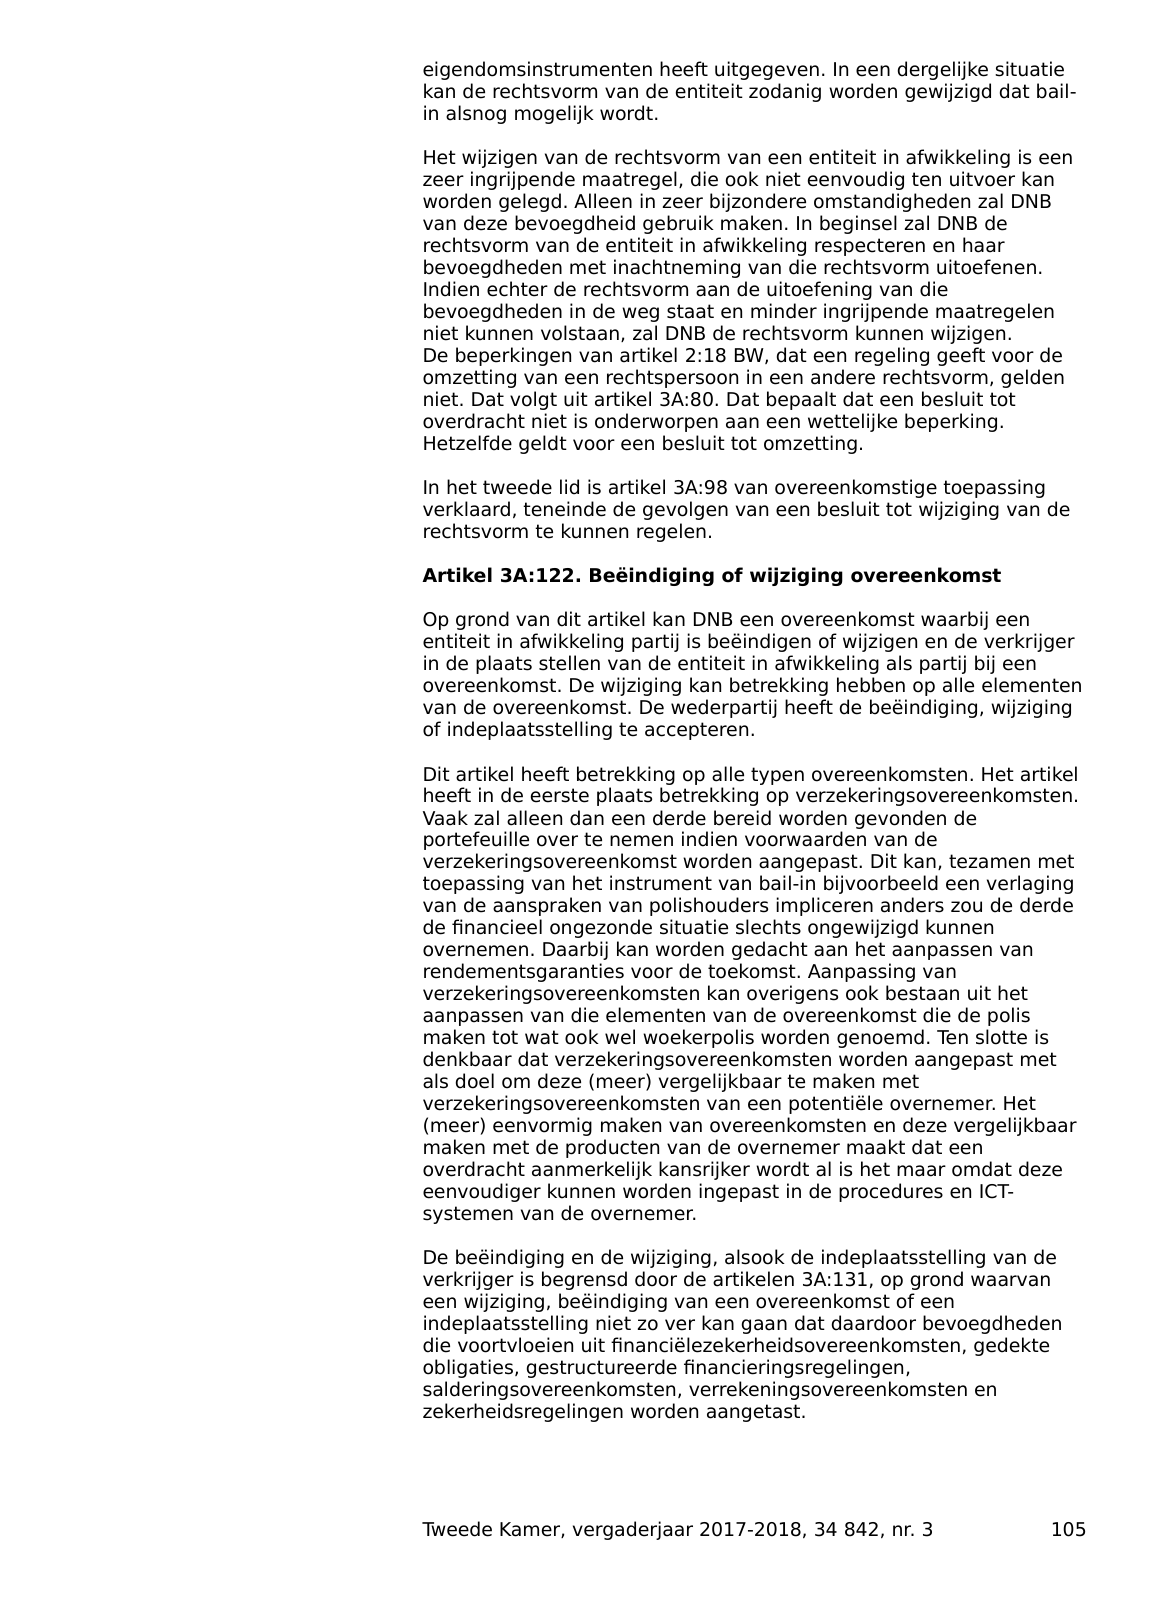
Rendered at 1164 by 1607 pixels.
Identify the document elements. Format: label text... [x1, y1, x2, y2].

text De beperkingen van artikel 2:18 BW, dat een regeling geeft voor de omzetting van een rechtspersoon in een andere rechtsvorm, gelden niet. Dat volgt uit artikel 3A:80. Dat bepaalt dat een besluit tot overdracht niet is onderworpen aan een wettelijke beperking. Hetzelfde geldt voor een besluit tot omzetting. [422, 345, 1087, 455]
text Het wijzigen van de rechtsvorm van een entiteit in afwikkeling is een zeer ingrijpende maatregel, die ook niet eenvoudig ten uitvoer kan worden gelegd. Alleen in zeer bijzondere omstandigheden zal DNB van deze bevoegdheid gebruik maken. In beginsel zal DNB de rechtsvorm van de entiteit in afwikkeling respecteren en haar bevoegdheden met inachtneming van die rechtsvorm uitoefenen. Indien echter de rechtsvorm aan de uitoefening van die bevoegdheden in de weg staat en minder ingrijpende maatregelen niet kunnen volstaan, zal DNB de rechtsvorm kunnen wijzigen. [422, 147, 1087, 345]
subtitle Artikel 3A:122. Beëindiging of wijziging overeenkomst [422, 565, 1087, 587]
text Dit artikel heeft betrekking op alle typen overeenkomsten. Het artikel heeft in de eerste plaats betrekking op verzekeringsovereenkomsten. Vaak zal alleen dan een derde bereid worden gevonden de portefeuille over te nemen indien voorwaarden van de verzekeringsovereenkomst worden aangepast. Dit kan, tezamen met toepassing van het instrument van bail-in bijvoorbeeld een verlaging van de aanspraken van polishouders impliceren anders zou de derde de financieel ongezonde situatie slechts ongewijzigd kunnen overnemen. Daarbij kan worden gedacht aan het aanpassen van rendementsgaranties voor de toekomst. Aanpassing van verzekeringsovereenkomsten kan overigens ook bestaan uit het aanpassen van die elementen van de overeenkomst die de polis maken tot wat ook wel woekerpolis worden genoemd. Ten slotte is denkbaar dat verzekeringsovereenkomsten worden aangepast met als doel om deze (meer) vergelijkbaar te maken met verzekeringsovereenkomsten van een potentiële overnemer. Het (meer) eenvormig maken van overeenkomsten en deze vergelijkbaar maken met de producten van de overnemer maakt dat een overdracht aanmerkelijk kansrijker wordt al is het maar omdat deze eenvoudiger kunnen worden ingepast in de procedures en ICT-systemen van de overnemer. [422, 763, 1087, 1225]
text eigendomsinstrumenten heeft uitgegeven. In een dergelijke situatie kan de rechtsvorm van de entiteit zodanig worden gewijzigd dat bail-in alsnog mogelijk wordt. [422, 59, 1087, 125]
text Op grond van dit artikel kan DNB een overeenkomst waarbij een entiteit in afwikkeling partij is beëindigen of wijzigen en de verkrijger in de plaats stellen van de entiteit in afwikkeling als partij bij een overeenkomst. De wijziging kan betrekking hebben op alle elementen van de overeenkomst. De wederpartij heeft de beëindiging, wijziging of indeplaatsstelling te accepteren. [422, 609, 1087, 741]
text De beëindiging en de wijziging, alsook de indeplaatsstelling van de verkrijger is begrensd door de artikelen 3A:131, op grond waarvan een wijziging, beëindiging van een overeenkomst of een indeplaatsstelling niet zo ver kan gaan dat daardoor bevoegdheden die voortvloeien uit financiëlezekerheidsovereenkomsten, gedekte obligaties, gestructureerde financieringsregelingen, salderingsovereenkomsten, verrekeningsovereenkomsten en zekerheidsregelingen worden aangetast. [422, 1247, 1087, 1423]
text In het tweede lid is artikel 3A:98 van overeenkomstige toepassing verklaard, teneinde de gevolgen van een besluit tot wijziging van de rechtsvorm te kunnen regelen. [422, 477, 1087, 543]
